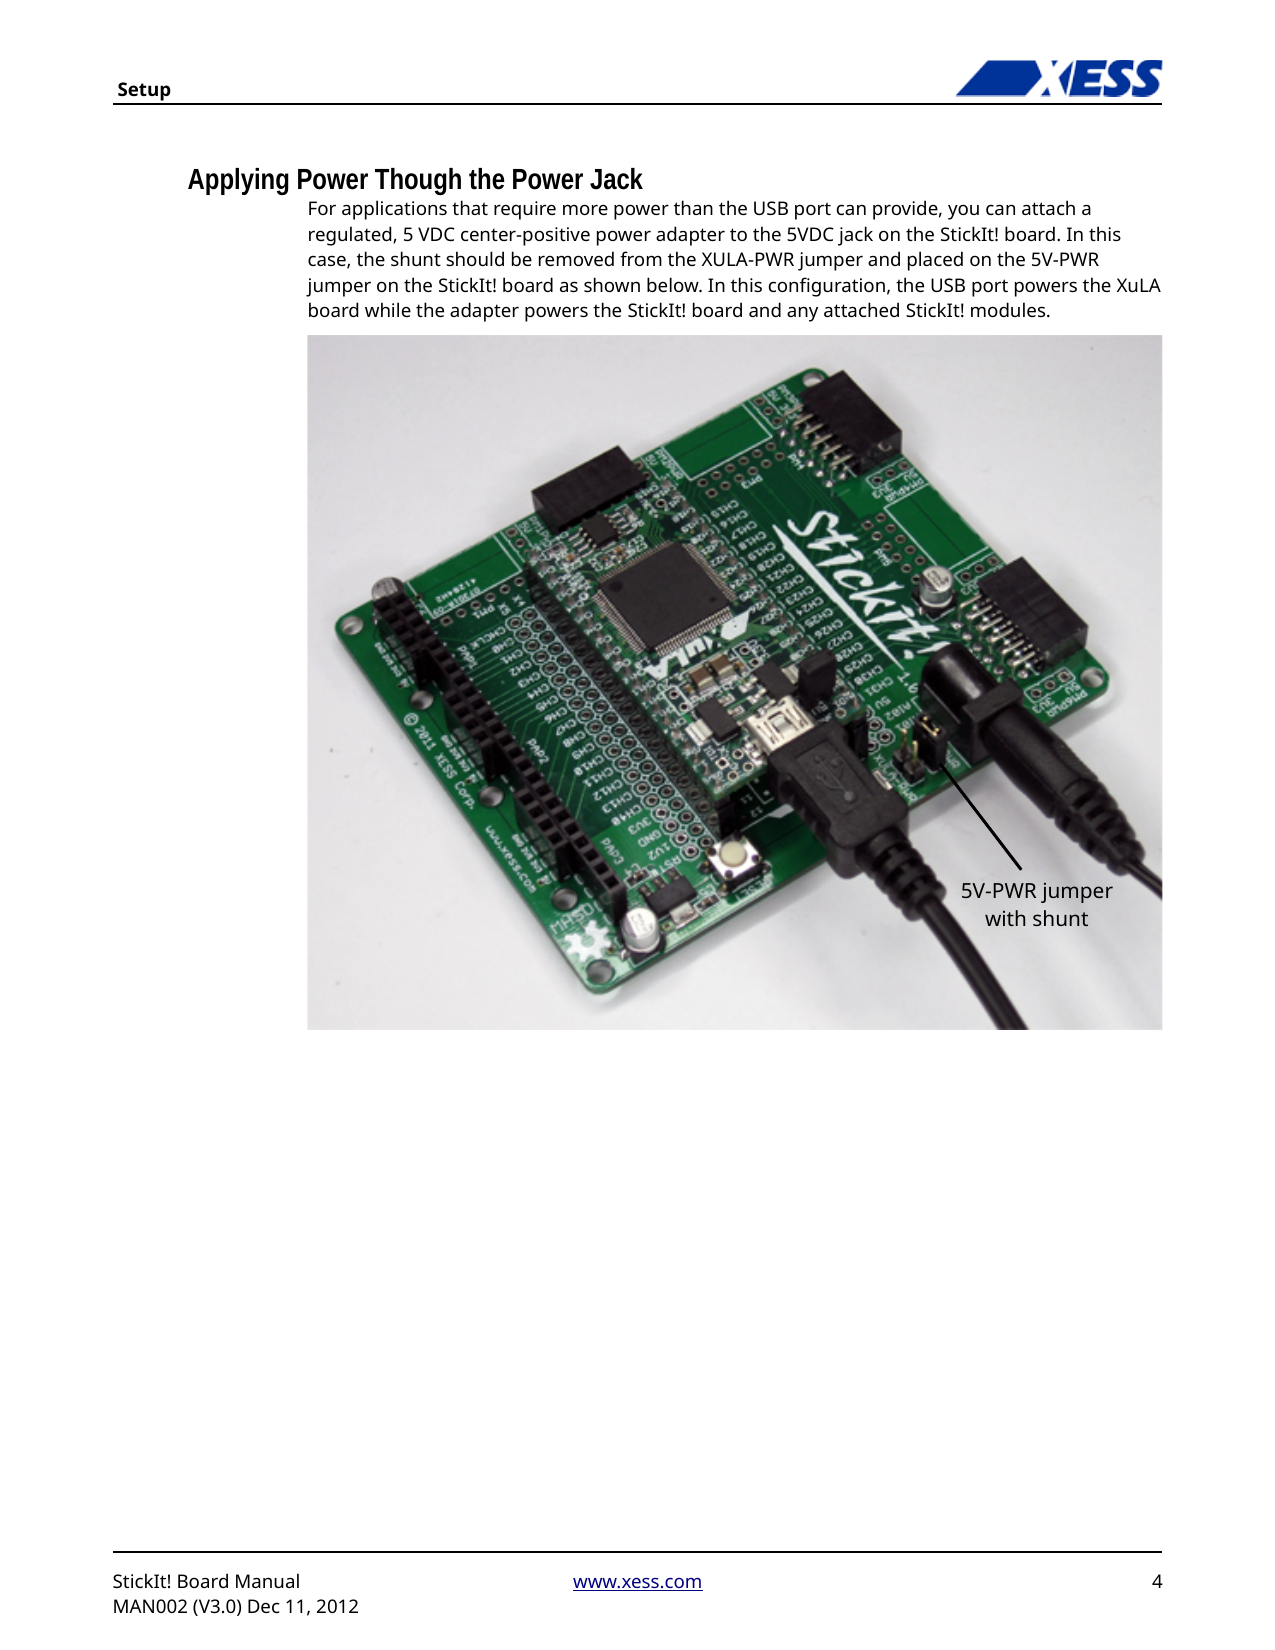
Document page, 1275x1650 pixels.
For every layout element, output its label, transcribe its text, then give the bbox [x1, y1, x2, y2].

picture [307, 335, 1163, 1030]
picture [955, 60, 1163, 97]
text For applications that require more power than the USB port can provide, you can attach a regulated, 5 VDC center-positive power adapter to the 5VDC jack on the StickIt! board. In this case, the shunt should be removed from the XULA-PWR jumper and placed on the 5V-PWR jumper on the StickIt! board as shown below. In this configuration, the USB port powers the XuLA board while the adapter powers the StickIt! board and any attached StickIt! modules. [307, 195, 1162, 323]
subtitle Applying Power Though the Power Jack [187, 162, 1162, 195]
